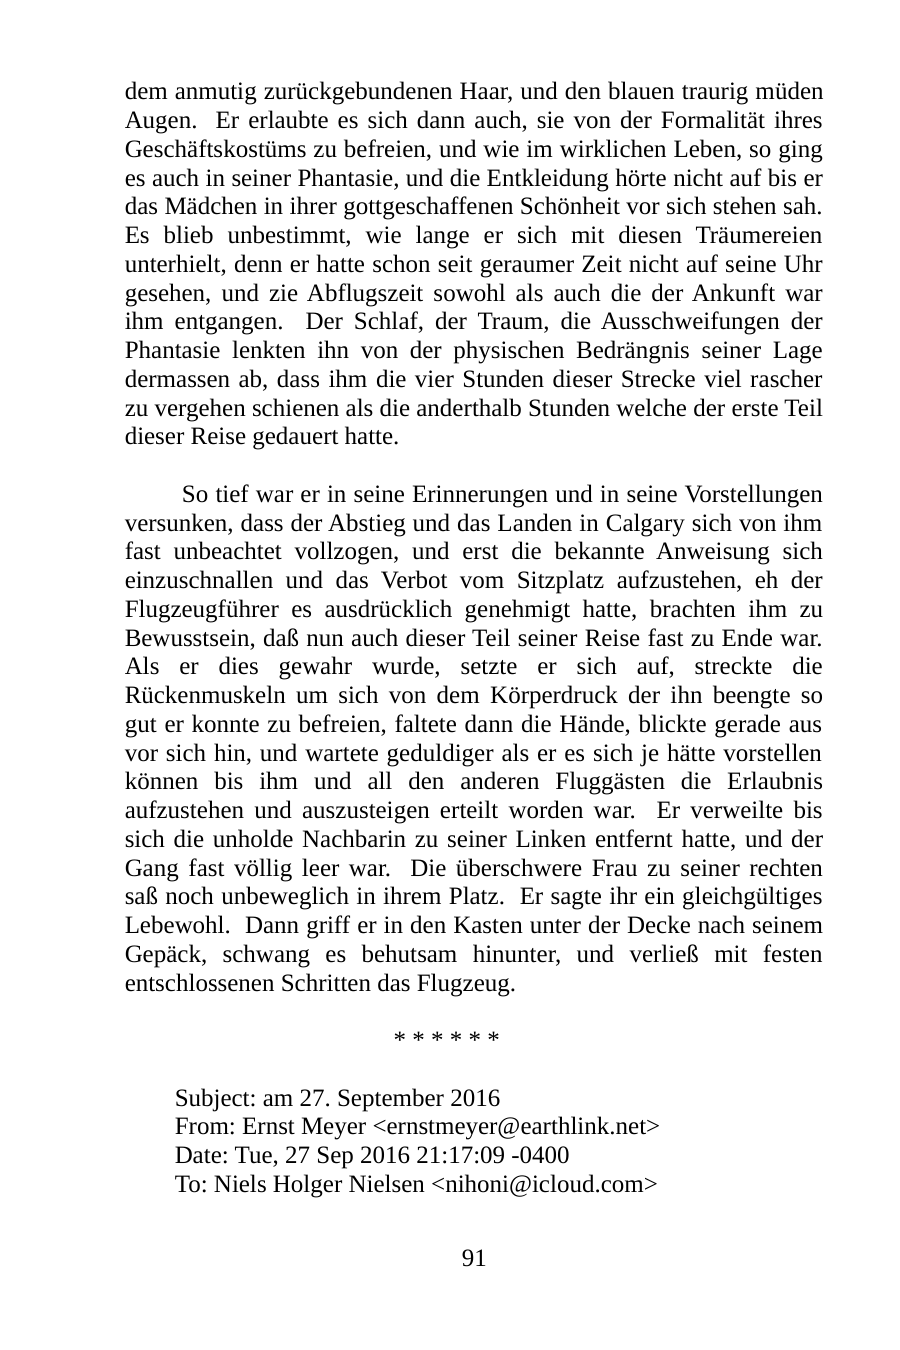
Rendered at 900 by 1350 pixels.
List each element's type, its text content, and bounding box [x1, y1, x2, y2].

text dem anmutig zurückgebundenen Haar, und den blauen traurig müden Augen. Er erlaubte es sich dann auch, sie von der Formalität ihres Geschäftskostüms zu befreien, und wie im wirklichen Leben, so ging es auch in seiner Phantasie, und die Entkleidung hörte nicht auf bis er das Mädchen in ihrer gottgeschaffenen Schönheit vor sich stehen sah. Es blieb unbestimmt, wie lange er sich mit diesen Träumereien unterhielt, denn er hatte schon seit geraumer Zeit nicht auf seine Uhr gesehen, und zie Abflugszeit sowohl als auch die der Ankunft war ihm entgangen. Der Schlaf, der Traum, die Ausschweifungen der Phantasie lenkten ihn von der physischen Bedrängnis seiner Lage dermassen ab, dass ihm die vier Stunden dieser Strecke viel rascher zu vergehen schienen als die anderthalb Stunden welche der erste Teil dieser Reise gedauert hatte. [124, 76, 823, 450]
text Date: Tue, 27 Sep 2016 21:17:09 -0400 [124, 1140, 823, 1169]
text * * * * * * [124, 1025, 823, 1054]
text Subject: am 27. September 2016 [124, 1083, 823, 1111]
text So tief war er in seine Erinnerungen und in seine Vorstellungen versunken, dass der Abstieg und das Landen in Calgary sich von ihm fast unbeachtet vollzogen, und erst die bekannte Anweisung sich einzuschnallen und das Verbot vom Sitzplatz aufzustehen, eh der Flugzeugführer es ausdrücklich genehmigt hatte, brachten ihm zu Bewusstsein, daß nun auch dieser Teil seiner Reise fast zu Ende war. Als er dies gewahr wurde, setzte er sich auf, streckte die Rückenmuskeln um sich von dem Körperdruck der ihn beengte so gut er konnte zu befreien, faltete dann die Hände, blickte gerade aus vor sich hin, und wartete geduldiger als er es sich je hätte vorstellen können bis ihm und all den anderen Fluggästen die Erlaubnis aufzustehen und auszusteigen erteilt worden war. Er verweilte bis sich die unholde Nachbarin zu seiner Linken entfernt hatte, und der Gang fast völlig leer war. Die überschwere Frau zu seiner rechten saß noch unbeweglich in ihrem Platz. Er sagte ihr ein gleichgültiges Lebewohl. Dann griff er in den Kasten unter der Decke nach seinem Gepäck, schwang es behutsam hinunter, und verließ mit festen entschlossenen Schritten das Flugzeug. [124, 479, 823, 996]
text To: Niels Holger Nielsen <nihoni@icloud.com> [124, 1169, 823, 1198]
text From: Ernst Meyer <ernstmeyer@earthlink.net> [124, 1111, 823, 1140]
